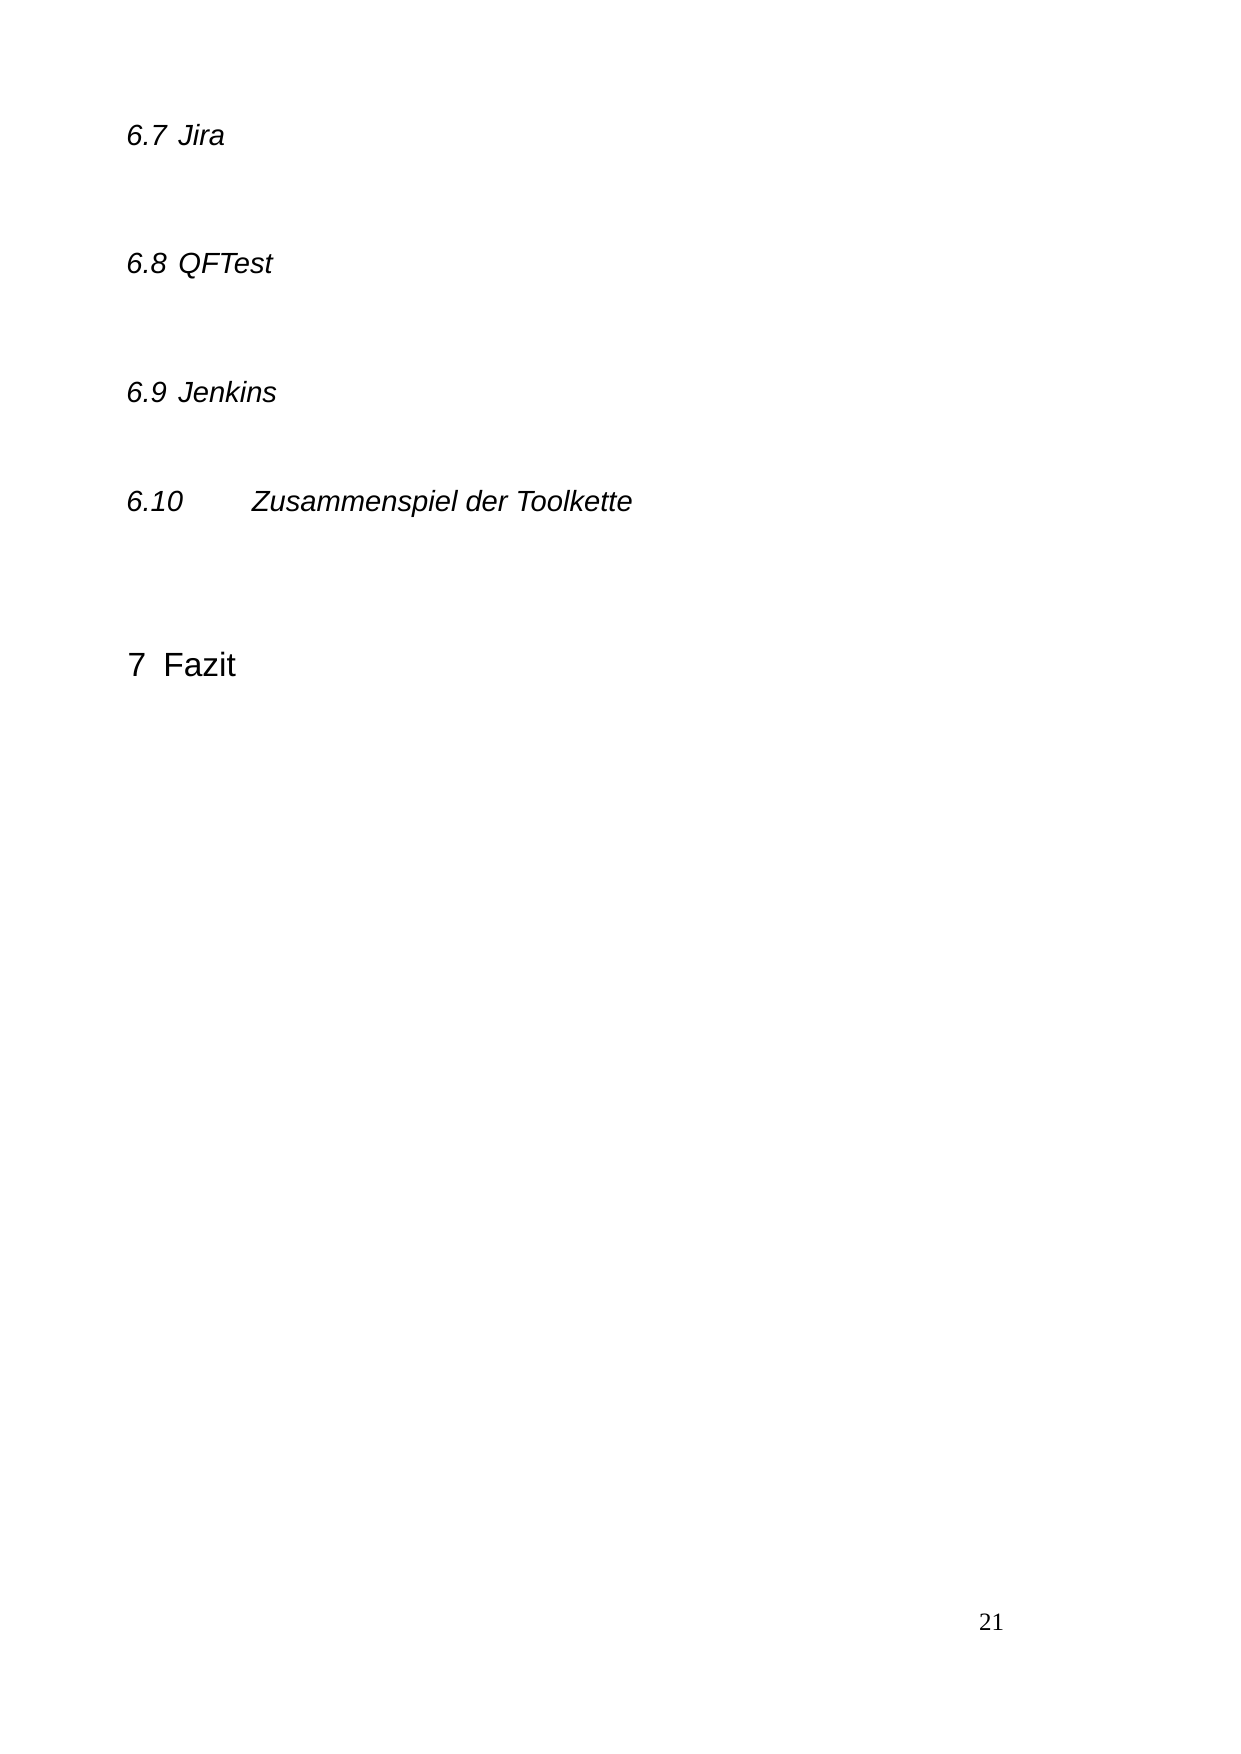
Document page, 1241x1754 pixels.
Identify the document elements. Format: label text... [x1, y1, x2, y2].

subtitle Fazit [118, 645, 1004, 683]
subtitle QFTest [118, 246, 1004, 280]
subtitle Jira [118, 118, 1004, 152]
subtitle Zusammenspiel der Toolkette [118, 484, 1004, 518]
subtitle Jenkins [118, 374, 1004, 408]
